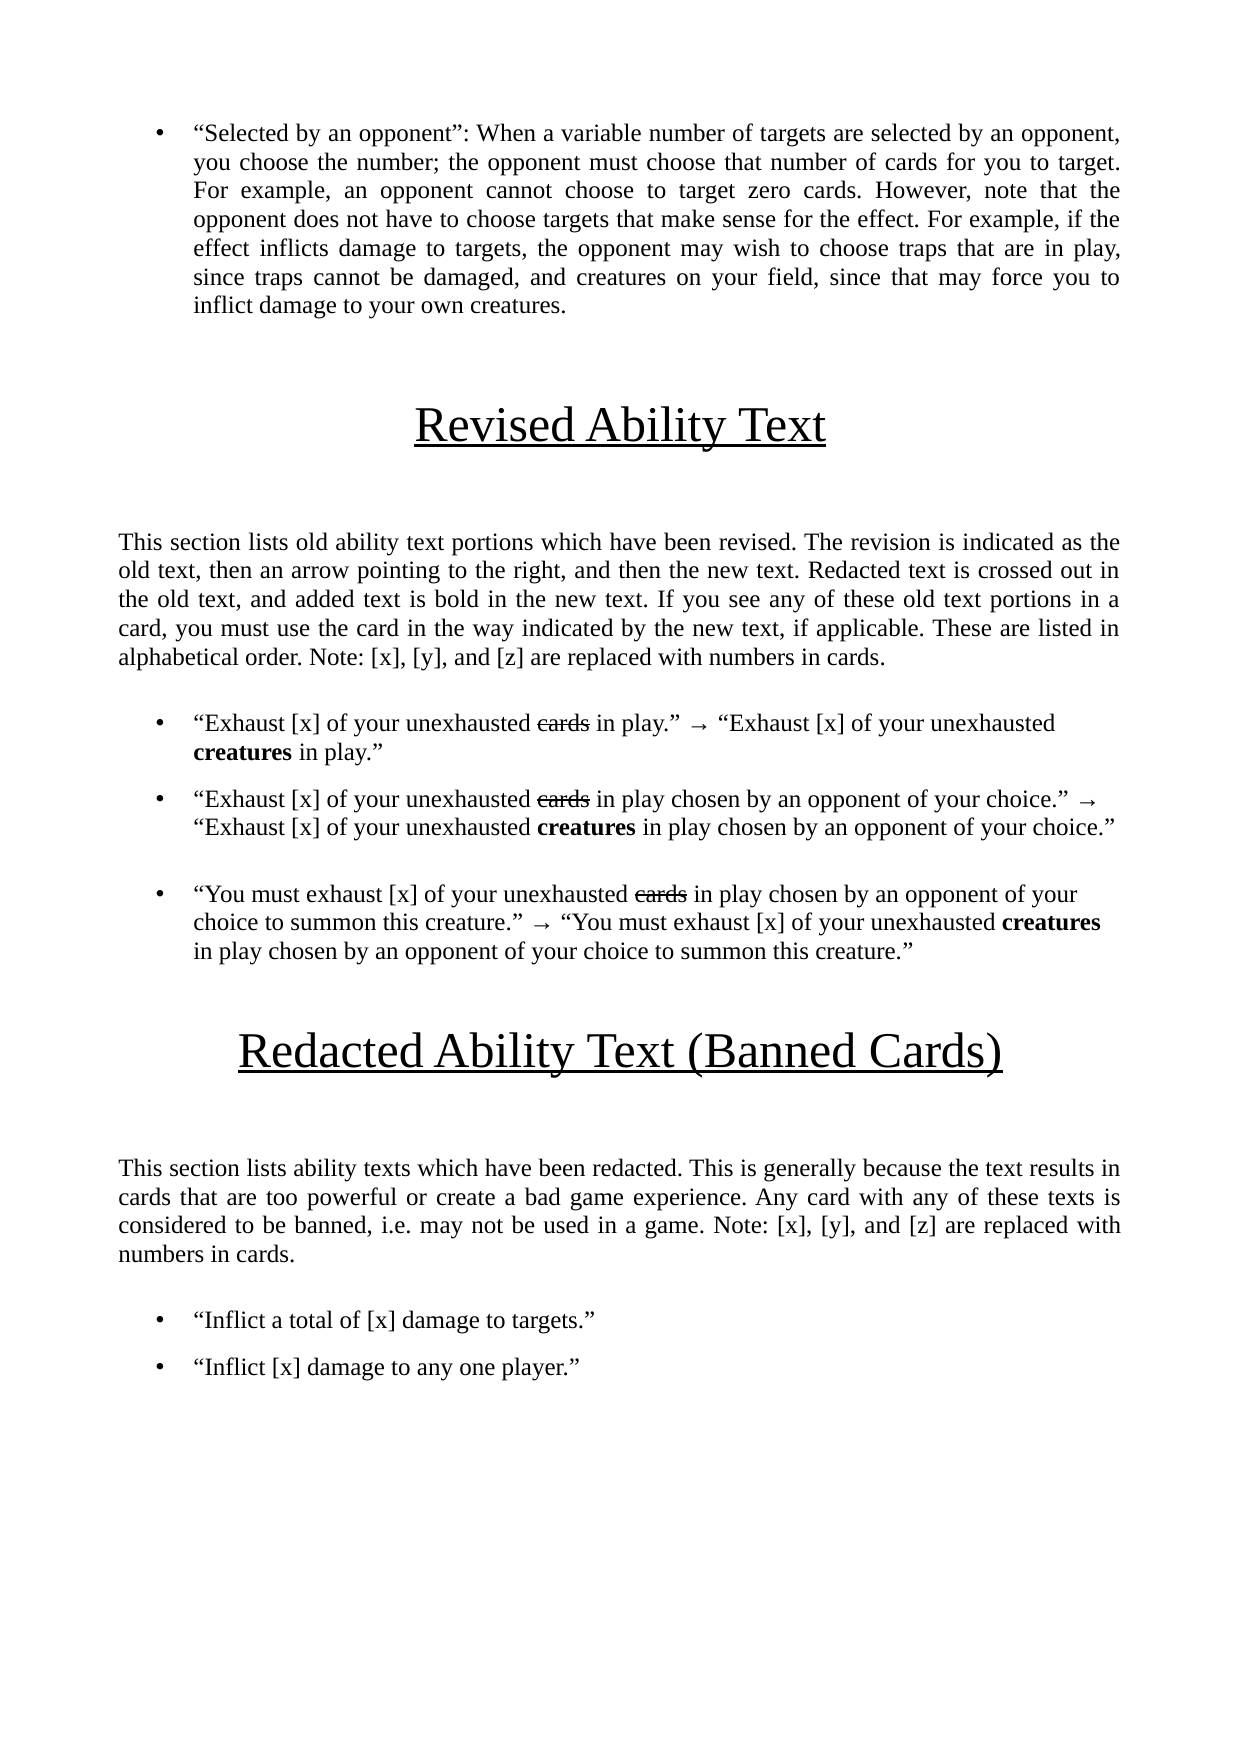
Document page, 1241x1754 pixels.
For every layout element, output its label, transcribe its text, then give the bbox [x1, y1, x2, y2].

list “Exhaust [x] of your unexhausted cards in play.” → “Exhaust [x] of your unexhausted creatures in play.” [156, 708, 1122, 766]
text This section lists old ability text portions which have been revised. The revision is indicated as the old text, then an arrow pointing to the right, and then the new text. Redacted text is crossed out in the old text, and added text is bold in the new text. If you see any of these old text portions in a card, you must use the card in the way indicated by the new text, if applicable. These are listed in alphabetical order. Note: [x], [y], and [z] are replaced with numbers in cards. [118, 527, 1122, 671]
list “You must exhaust [x] of your unexhausted cards in play chosen by an opponent of your choice to summon this creature.” → “You must exhaust [x] of your unexhausted creatures in play chosen by an opponent of your choice to summon this creature.” [156, 879, 1122, 965]
list “Inflict a total of [x] damage to targets.” [156, 1305, 1122, 1334]
text Revised Ability Text [118, 394, 1122, 452]
list “Inflict [x] damage to any one player.” [156, 1352, 1122, 1381]
list “Exhaust [x] of your unexhausted cards in play chosen by an opponent of your choice.” → “Exhaust [x] of your unexhausted creatures in play chosen by an opponent of your choice.” [156, 784, 1122, 841]
text Redacted Ability Text (Banned Cards) [118, 1020, 1122, 1078]
text This section lists ability texts which have been redacted. This is generally because the text results in cards that are too powerful or create a bad game experience. Any card with any of these texts is considered to be banned, i.e. may not be used in a game. Note: [x], [y], and [z] are replaced with numbers in cards. [118, 1153, 1122, 1268]
list “Selected by an opponent”: When a variable number of targets are selected by an opponent, you choose the number; the opponent must choose that number of cards for you to target. For example, an opponent cannot choose to target zero cards. However, note that the opponent does not have to choose targets that make sense for the effect. For example, if the effect inflicts damage to targets, the opponent may wish to choose traps that are in play, since traps cannot be damaged, and creatures on your field, since that may force you to inflict damage to your own creatures. [156, 118, 1122, 319]
